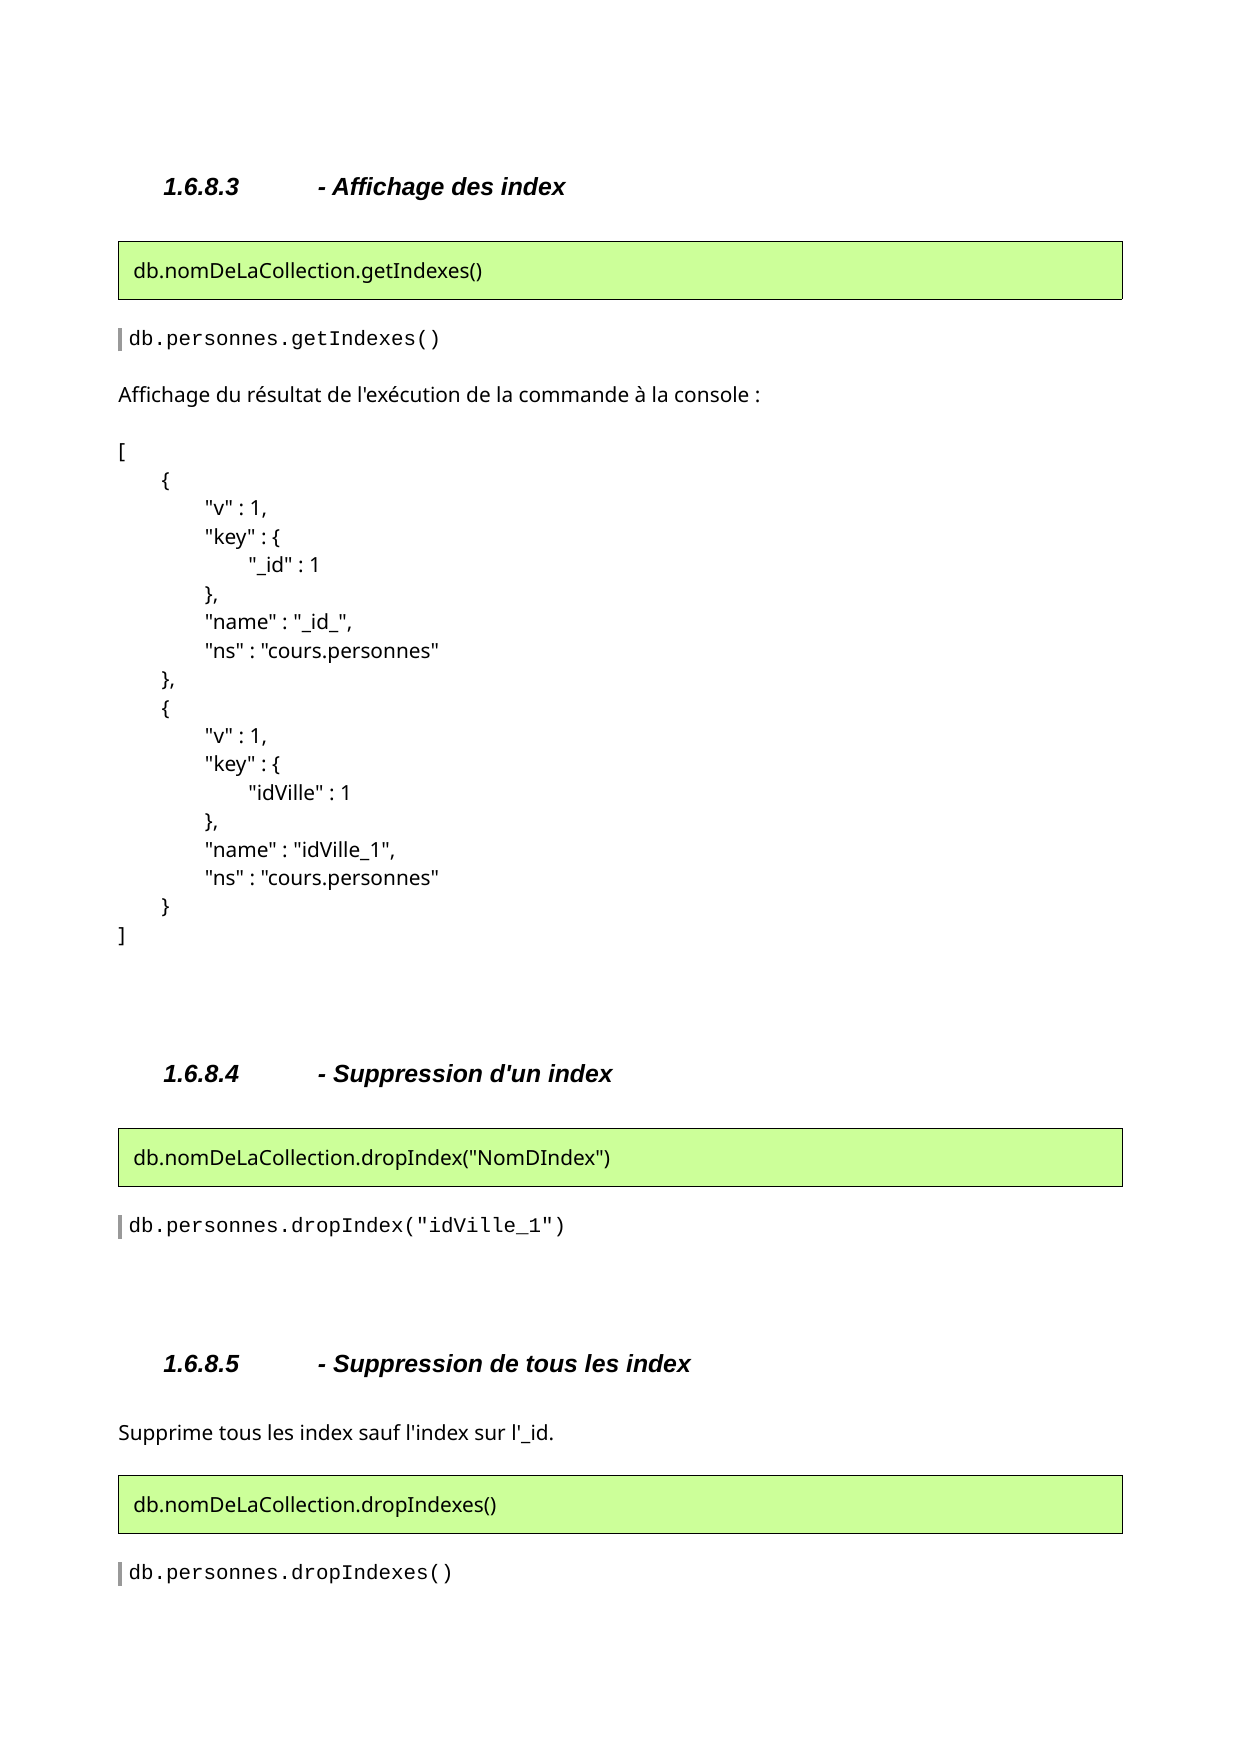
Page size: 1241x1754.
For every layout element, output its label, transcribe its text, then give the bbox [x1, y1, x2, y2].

text ] [118, 920, 1122, 948]
text "ns" : "cours.personnes" [118, 863, 1122, 892]
text db.nomDeLaCollection.dropIndexes() [119, 1476, 1122, 1533]
text "_id" : 1 [118, 550, 1122, 579]
subtitle - Affichage des index [163, 172, 1122, 200]
text "v" : 1, [118, 721, 1122, 749]
subtitle - Suppression d'un index [163, 1059, 1122, 1087]
text "name" : "_id_", [118, 607, 1122, 636]
text { [118, 465, 1122, 493]
text "key" : { [118, 749, 1122, 778]
text "ns" : "cours.personnes" [118, 636, 1122, 664]
text "key" : { [118, 522, 1122, 550]
text { [118, 693, 1122, 721]
text "idVille" : 1 [118, 778, 1122, 806]
text } [118, 892, 1122, 920]
text Supprime tous les index sauf l'index sur l'_id. [118, 1418, 1122, 1447]
text }, [118, 664, 1122, 693]
text db.personnes.dropIndex("idVille_1") [122, 1215, 1122, 1239]
text db.personnes.dropIndexes() [122, 1562, 1122, 1586]
text }, [118, 806, 1122, 835]
text [ [118, 437, 1122, 465]
text db.nomDeLaCollection.getIndexes() [119, 242, 1122, 299]
text }, [118, 579, 1122, 607]
text db.nomDeLaCollection.dropIndex("NomDIndex") [119, 1129, 1122, 1186]
text Affichage du résultat de l'exécution de la commande à la console : [118, 380, 1122, 408]
text "v" : 1, [118, 493, 1122, 522]
text db.personnes.getIndexes() [122, 328, 1122, 351]
subtitle - Suppression de tous les index [163, 1349, 1122, 1377]
text "name" : "idVille_1", [118, 835, 1122, 863]
